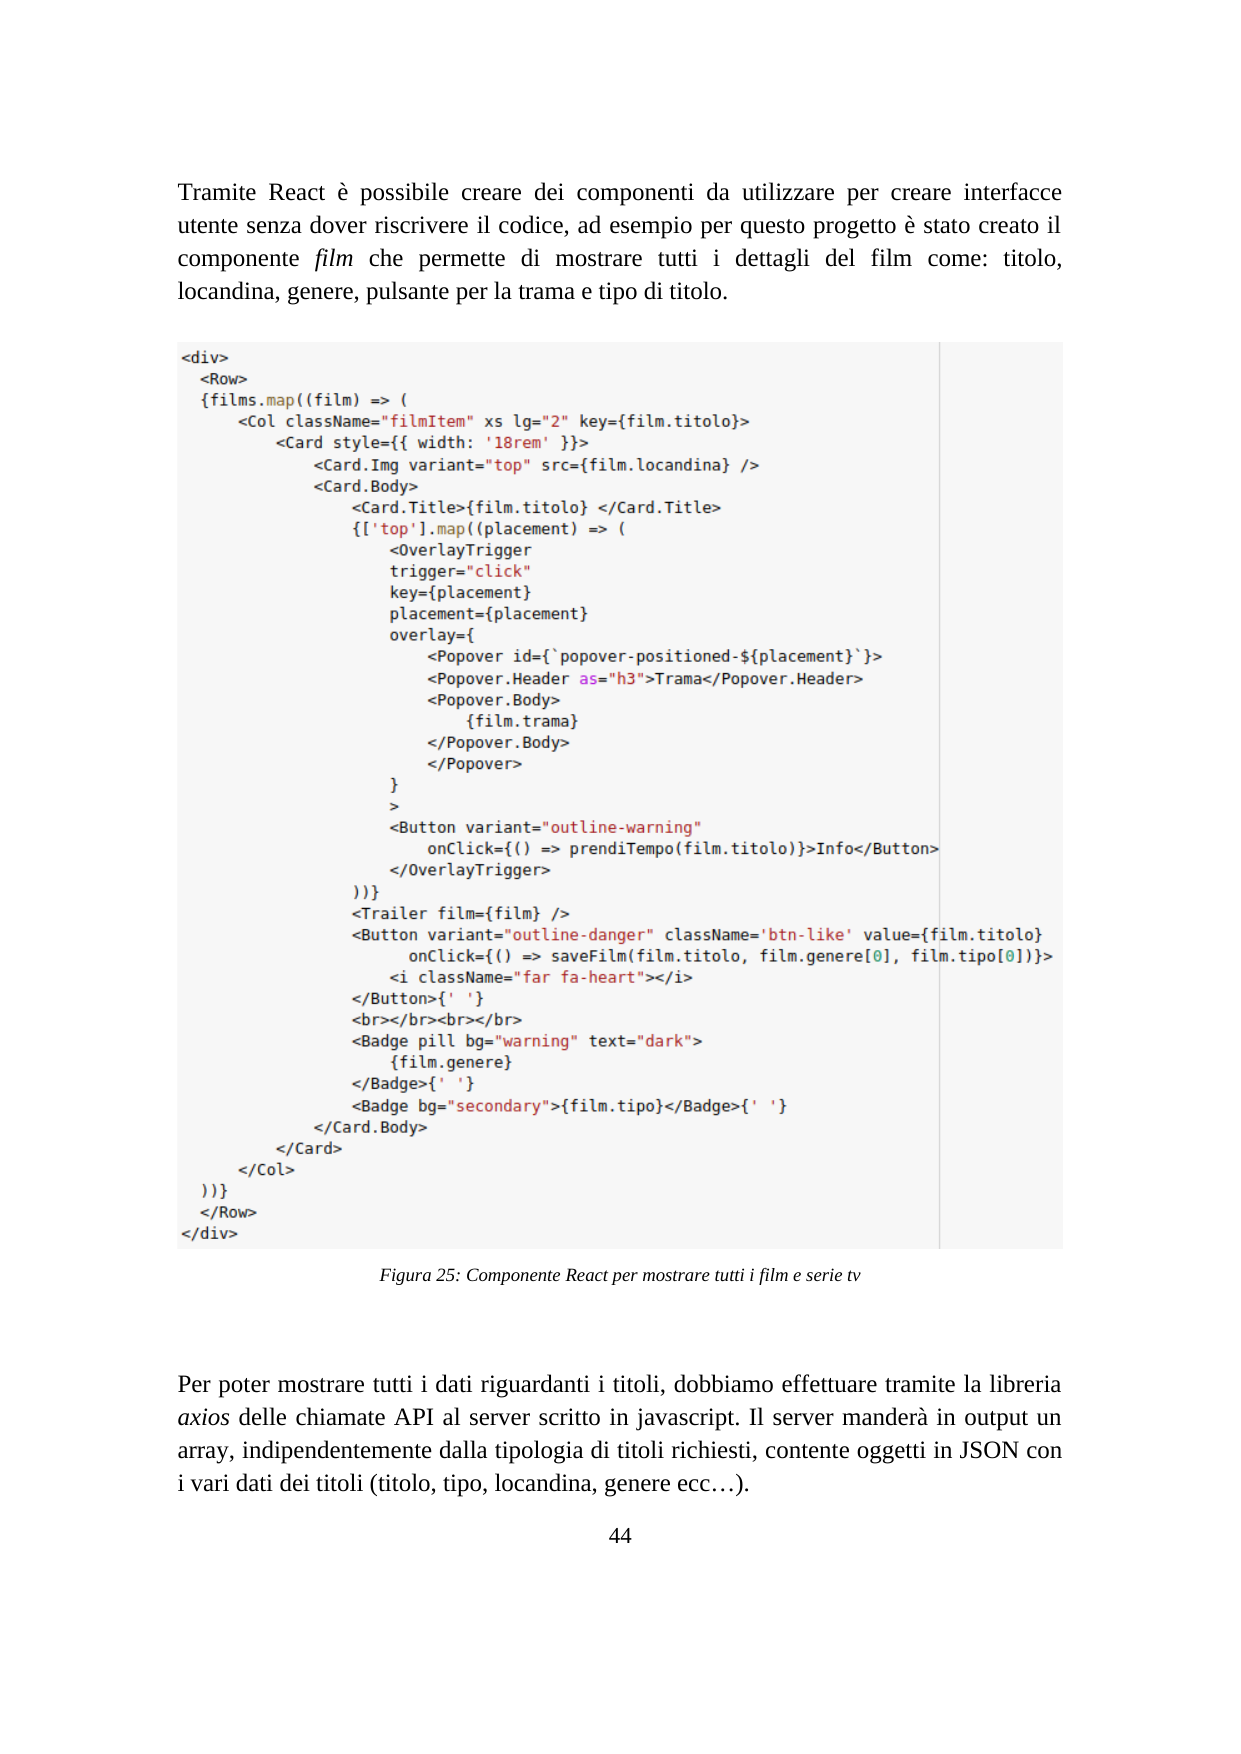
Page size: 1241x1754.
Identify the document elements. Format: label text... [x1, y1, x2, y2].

picture [177, 342, 1063, 1249]
text Figura 25: Componente React per mostrare tutti i film e serie tv [177, 1249, 1063, 1286]
text Tramite React è possibile creare dei componenti da utilizzare per creare interfacce utente senza dover riscrivere il codice, ad esempio per questo progetto è stato creato il componente film che permette di mostrare tutti i dettagli del film come: titolo, locandina, genere, pulsante per la trama e tipo di titolo. [177, 177, 1063, 305]
text Per poter mostrare tutti i dati riguardanti i titoli, dobbiamo effettuare tramite la libreria axios delle chiamate API al server scritto in javascript. Il server manderà in output un array, indipendentemente dalla tipologia di titoli richiesti, contente oggetti in JSON con i vari dati dei titoli (titolo, tipo, locandina, genere ecc…). [177, 1369, 1063, 1497]
